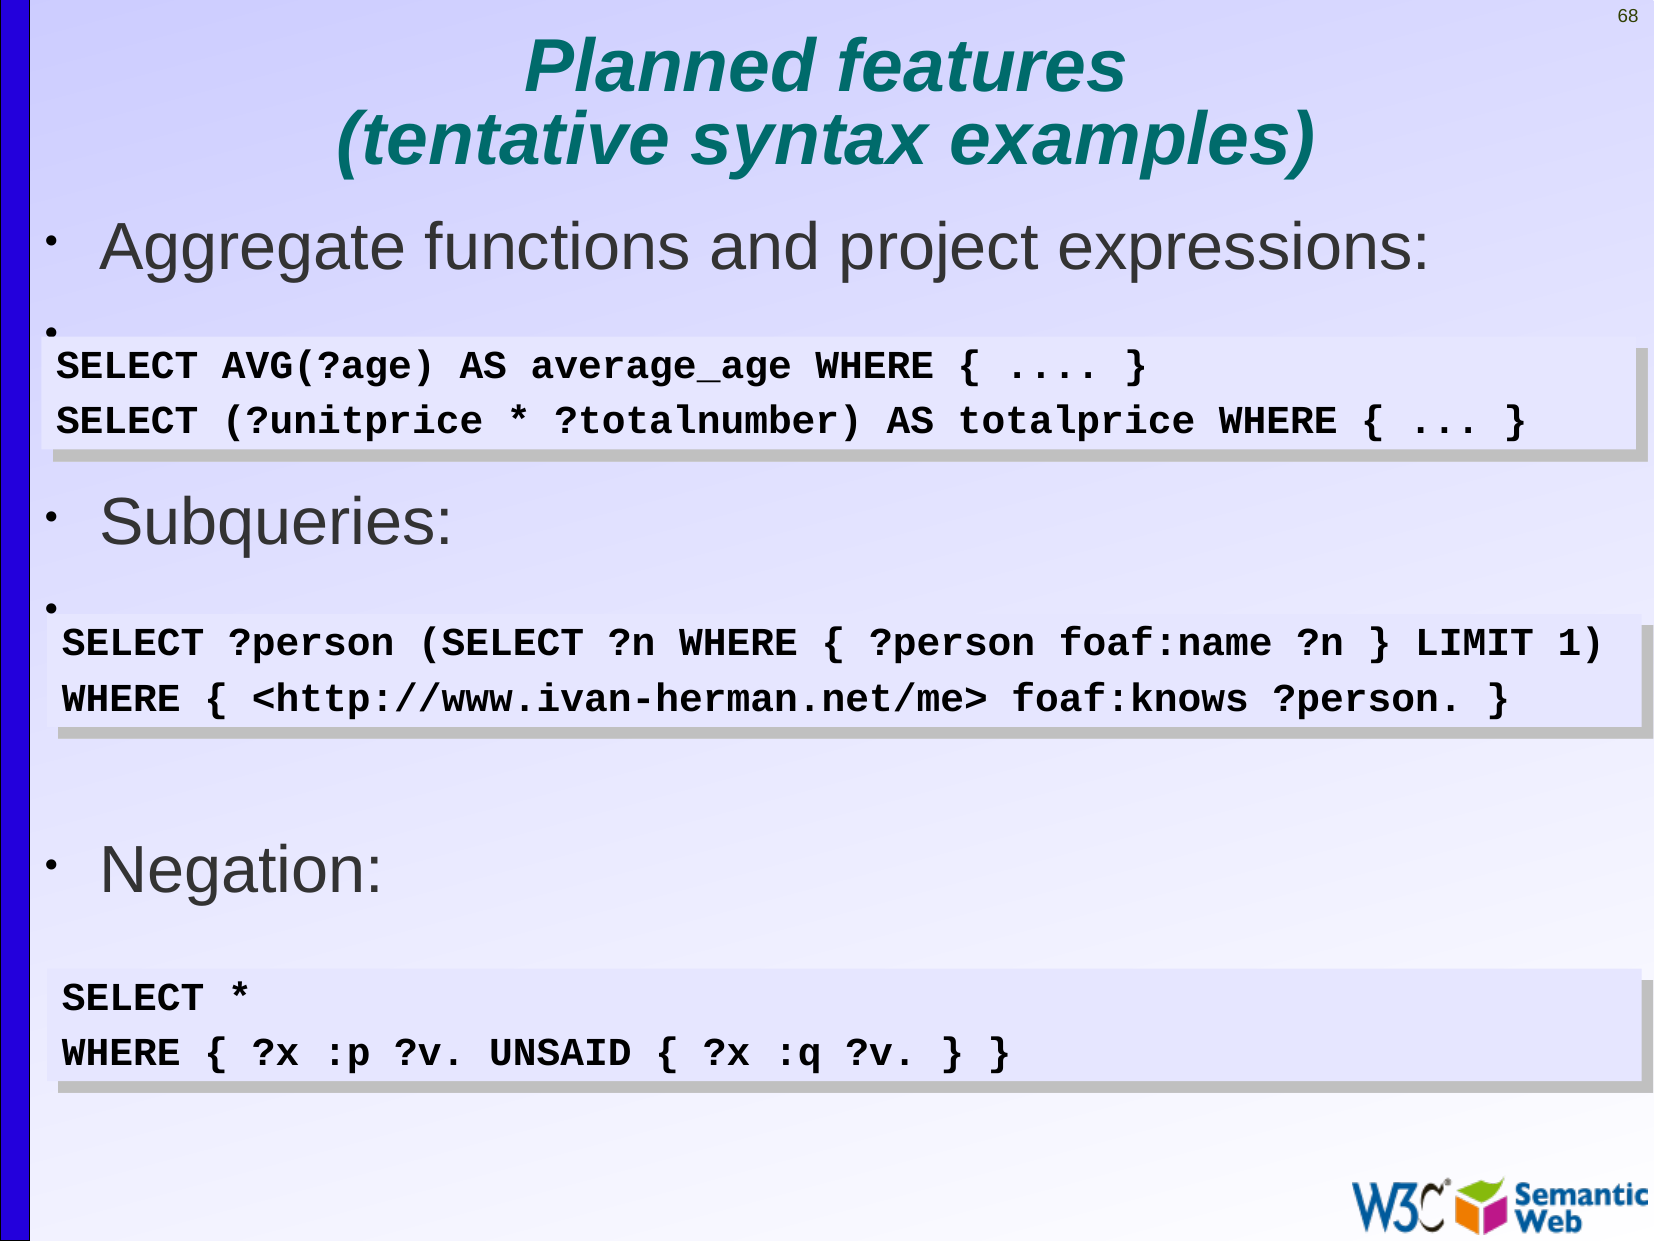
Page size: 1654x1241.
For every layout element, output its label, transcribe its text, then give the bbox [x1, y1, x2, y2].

picture [1352, 1175, 1648, 1235]
list Aggregate functions and project expressions: Subqueries: Negation: [29, 212, 1624, 1184]
text_box SELECT * WHERE { ?x :p ?v. UNSAID { ?x :q ?v. } } [47, 968, 1642, 1082]
title Planned features (tentative syntax examples) [0, 0, 1654, 210]
text_box SELECT ?person (SELECT ?n WHERE { ?person foaf:name ?n } LIMIT 1) WHERE { <http://www.ivan-herman.net/me> foaf:knows ?person. } [47, 614, 1642, 727]
text_box SELECT AVG(?age) AS average_age WHERE { .... } SELECT (?unitprice * ?totalnumber) AS totalprice WHERE { ... } [41, 336, 1636, 450]
